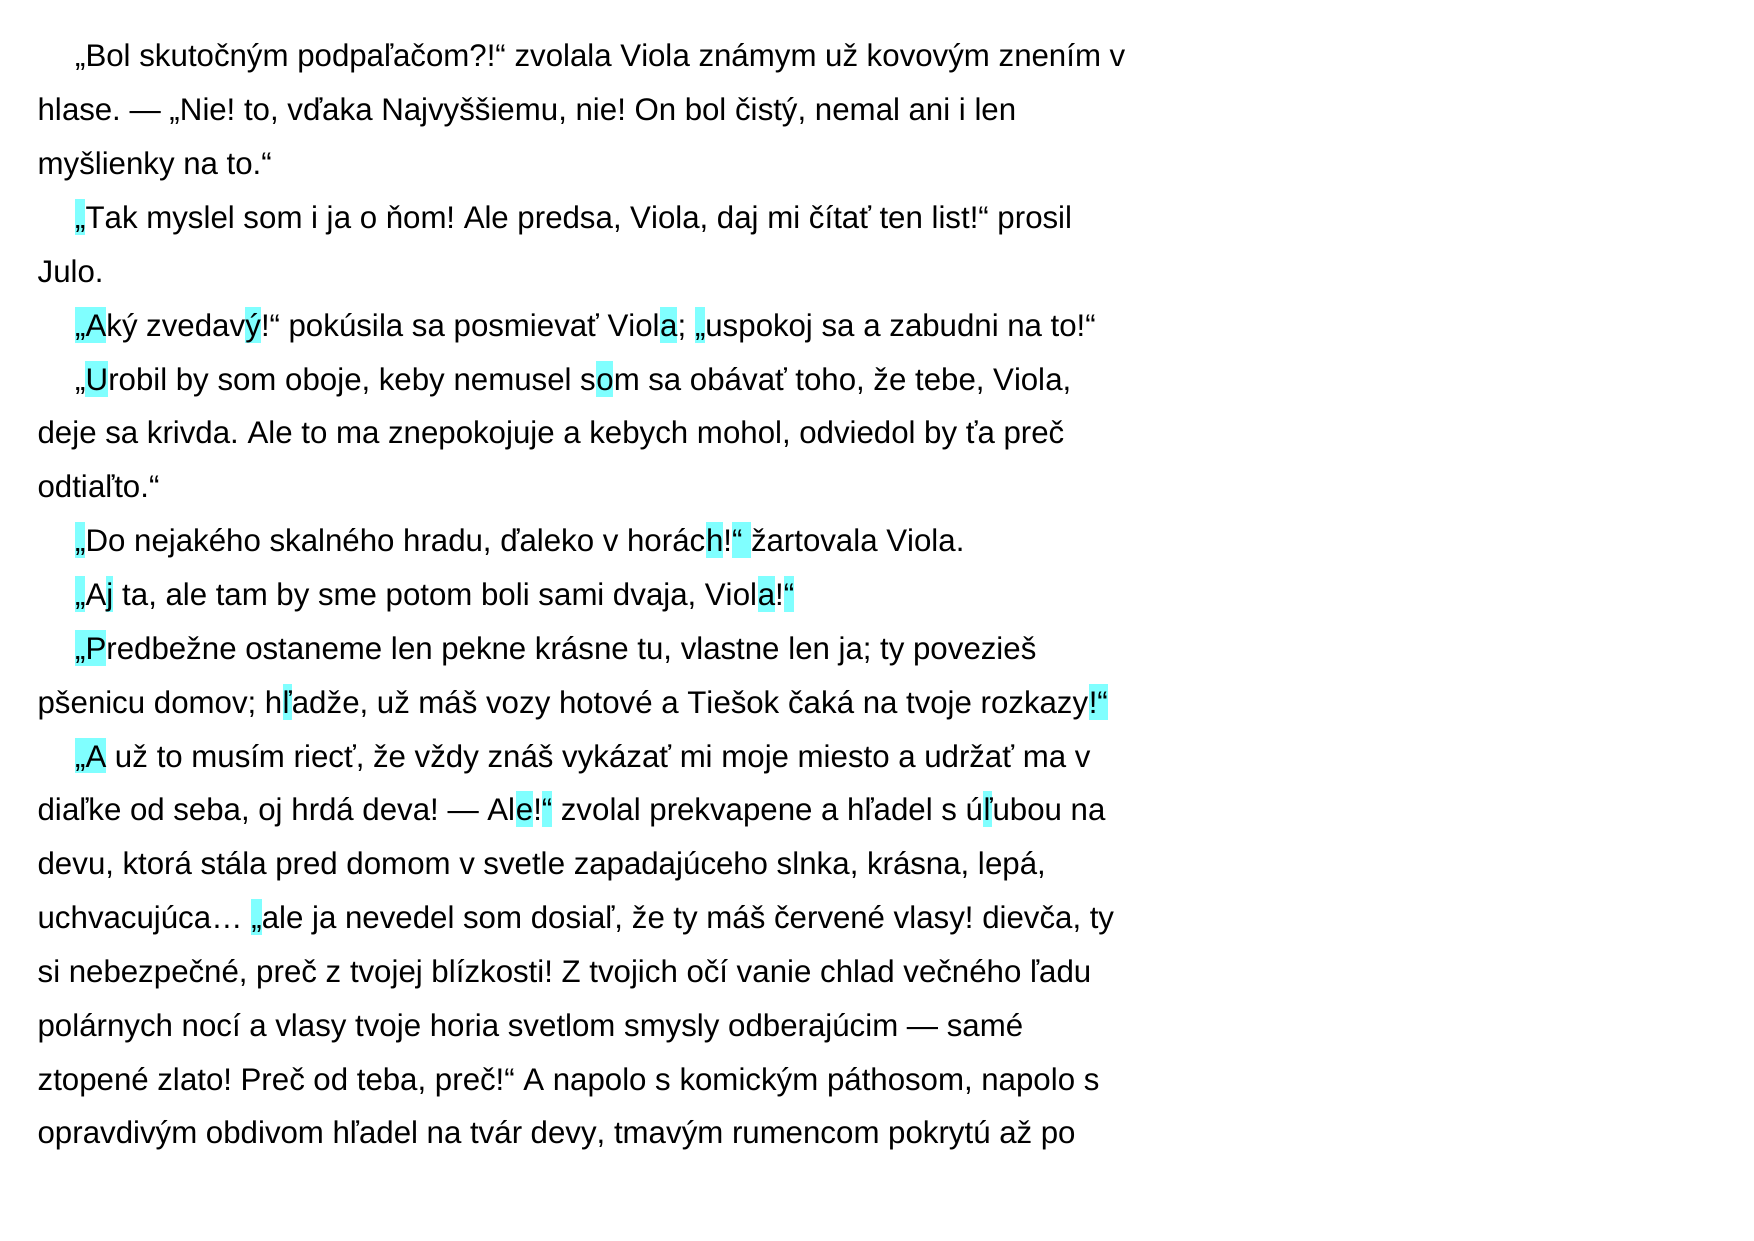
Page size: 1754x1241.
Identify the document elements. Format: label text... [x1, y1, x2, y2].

text „Bol skutočným podpaľačom?!“ zvolala Viola známym už kovovým znením v hlase. — „Nie! to, vďaka Najvyššiemu, nie! On bol čistý, nemal ani i len myšlienky na to.“ [37, 37, 1130, 181]
text „A už to musím riecť, že vždy znáš vykázať mi moje miesto a udržať ma v diaľke od seba, oj hrdá deva! — Ale!“ zvolal prekvapene a hľadel s úľubou na devu, ktorá stála pred domom v svetle zapadajúceho slnka, krásna, lepá, uchvacujúca… „ale ja nevedel som dosiaľ, že ty máš červené vlasy! dievča, ty si nebezpečné, preč z tvojej blízkosti! Z tvojich očí vanie chlad večného ľadu polárnych nocí a vlasy tvoje horia svetlom smysly odberajúcim — samé ztopené zlato! Preč od teba, preč!“ A napolo s komickým páthosom, napolo s opravdivým obdivom hľadel na tvár devy, tmavým rumencom pokrytú až po [37, 738, 1130, 1151]
text „Aký zvedavý!“ pokúsila sa posmievať Viola; „uspokoj sa a zabudni na to!“ [37, 307, 1130, 343]
text „Do nejakého skalného hradu, ďaleko v horách!“ žartovala Viola. [37, 522, 1130, 558]
text „Tak myslel som i ja o ňom! Ale predsa, Viola, daj mi čítať ten list!“ prosil Julo. [37, 199, 1130, 289]
text „Aj ta, ale tam by sme potom boli sami dvaja, Viola!“ [37, 576, 1130, 612]
text „Urobil by som oboje, keby nemusel som sa obávať toho, že tebe, Viola, deje sa krivda. Ale to ma znepokojuje a kebych mohol, odviedol by ťa preč odtiaľto.“ [37, 361, 1130, 504]
text „Predbežne ostaneme len pekne krásne tu, vlastne len ja; ty povezieš pšenicu domov; hľadže, už máš vozy hotové a Tiešok čaká na tvoje rozkazy!“ [37, 630, 1130, 720]
